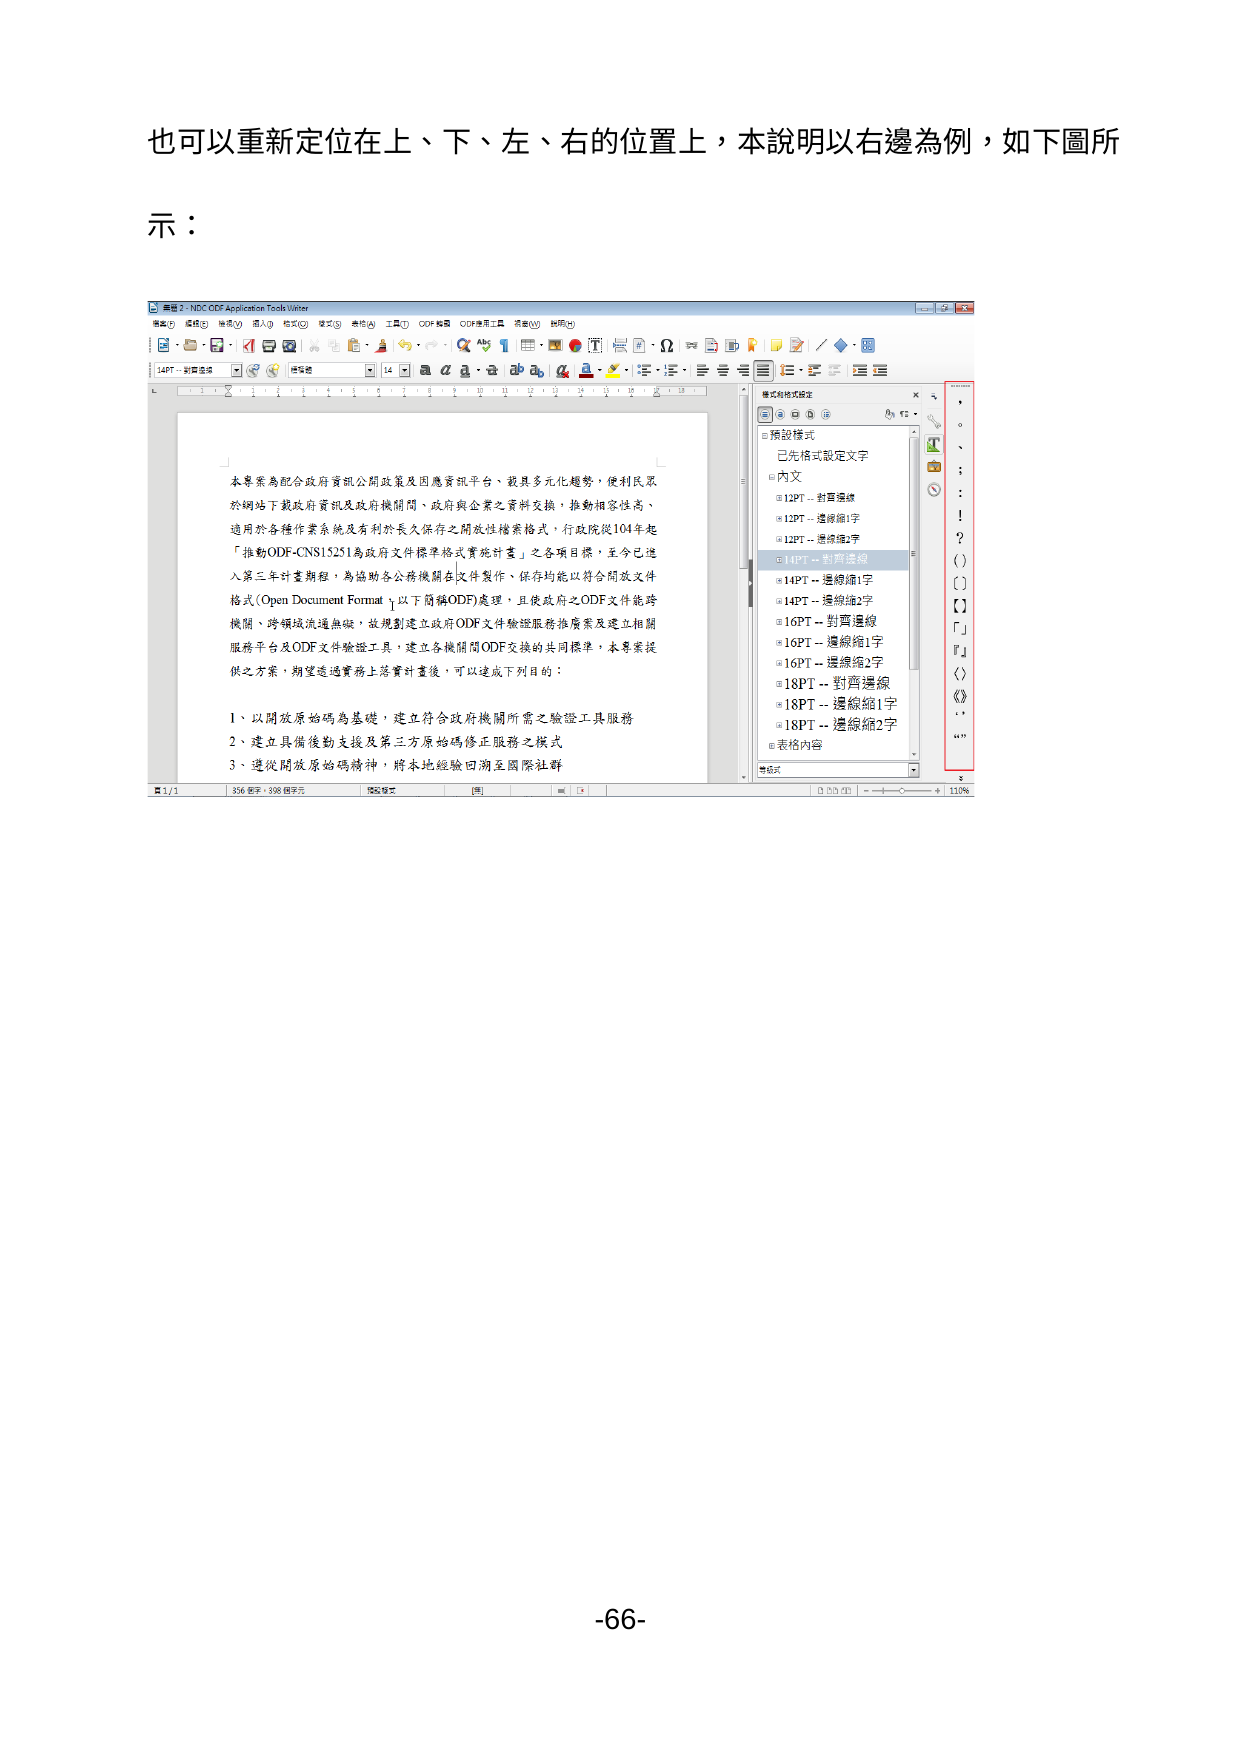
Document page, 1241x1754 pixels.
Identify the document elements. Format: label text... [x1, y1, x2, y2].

picture [147, 301, 975, 797]
text 也可以重新定位在上、下、左、右的位置上，本說明以右邊為例，如下圖所示： [148, 118, 1122, 245]
